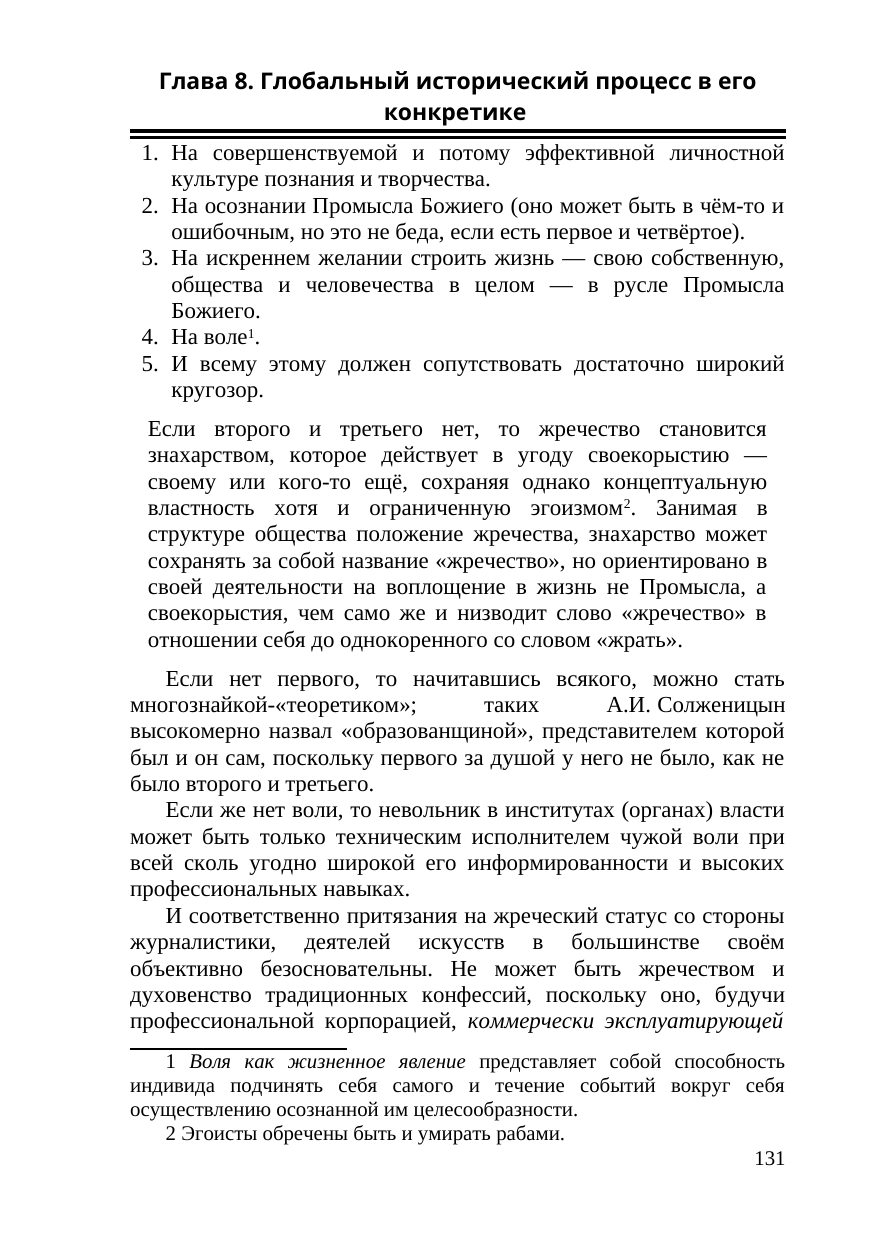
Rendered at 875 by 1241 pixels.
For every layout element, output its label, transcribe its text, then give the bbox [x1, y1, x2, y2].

text Если нет первого, то начитавшись всякого, можно стать многознайкой-«теоретиком»; таких А.И. Солженицын высокомерно назвал «образованщиной», представителем которой был и он сам, поскольку первого за душой у него не было, как не было второго и третьего. [130, 665, 786, 796]
list Воля как жизненное явление представляет собой способность индивида подчинять себя самого и течение событий вокруг себя осуществлению осознанной им целесообразности. [130, 1049, 786, 1121]
list И всему этому должен сопутствовать достаточно широкий кругозор. [136, 350, 786, 402]
list На искреннем желании строить жизнь — свою собственную, общества и человечества в целом — в русле Промысла Божиего. [136, 244, 786, 323]
text И соответственно притязания на жреческий статус со стороны журналистики, деятелей искусств в большинстве своём объективно безосновательны. Не может быть жречеством и духовенство традиционных конфессий, поскольку оно, будучи профессиональной корпорацией, коммерчески эксплуатирующей [130, 902, 786, 1034]
list На осознании Промысла Божиего (оно может быть в чём-то и ошибочным, но это не беда, если есть первое и четвёртое). [136, 192, 786, 244]
text Если же нет воли, то невольник в институтах (органах) власти может быть только техническим исполнителем чужой воли при всей сколь угодно широкой его информированности и высоких профессиональных навыках. [130, 796, 786, 902]
text Если второго и третьего нет, то жречество становится знахарством, которое действует в угоду своекорыстию — своему или кого-то ещё, сохраняя однако концептуальную властность хотя и ограниченную эгоизмом. Занимая в структуре общества положение жречества, знахарство может сохранять за собой название «жречество», но ориентировано в своей деятельности на воплощение в жизнь не Промысла, а своекорыстия, чем само же и низводит слово «жречество» в отношении себя до однокоренного со словом «жрать». [148, 415, 768, 652]
text Эгоисты обречены быть и умирать рабами. [130, 1121, 786, 1145]
list На совершенствуемой и потому эффективной личностной культуре познания и творчества. [136, 139, 786, 192]
list На воле. [136, 323, 786, 350]
